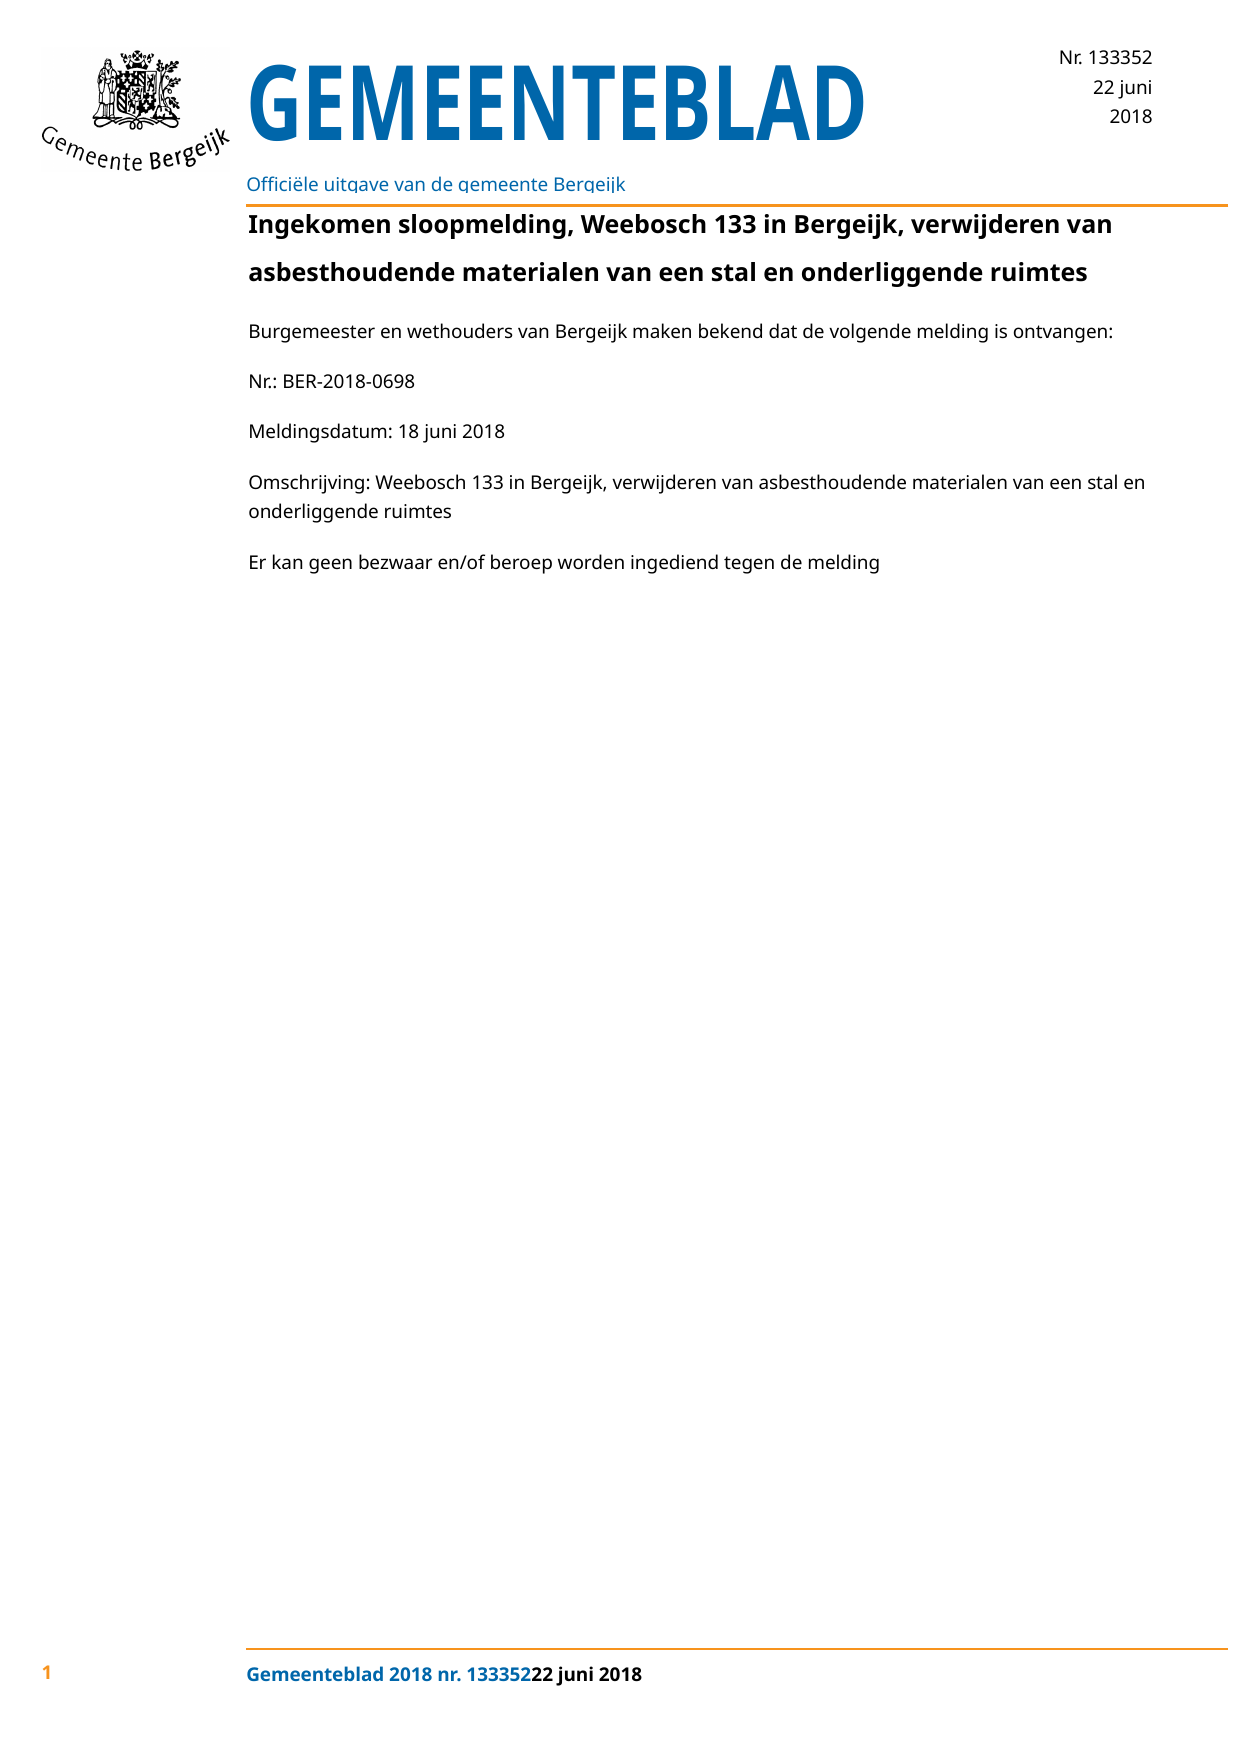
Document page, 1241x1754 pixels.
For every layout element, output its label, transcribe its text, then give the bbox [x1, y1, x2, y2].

text Omschrijving: Weebosch 133 in Bergeijk, verwijderen van asbesthoudende materialen van een stal en onderliggende ruimtes [248, 469, 1152, 524]
text Meldingsdatum: 18 juni 2018 [248, 419, 1152, 444]
text Er kan geen bezwaar en/of beroep worden ingediend tegen de melding [248, 549, 1152, 575]
text Burgemeester en wethouders van Bergeijk maken bekend dat de volgende melding is ontvangen: [248, 318, 1152, 344]
picture [41, 47, 231, 172]
text Nr.: BER-2018-0698 [248, 368, 1152, 394]
text Ingekomen sloopmelding, Weebosch 133 in Bergeijk, verwijderen van asbesthoudende materialen van een stal en onderliggende ruimtes [248, 207, 1152, 288]
